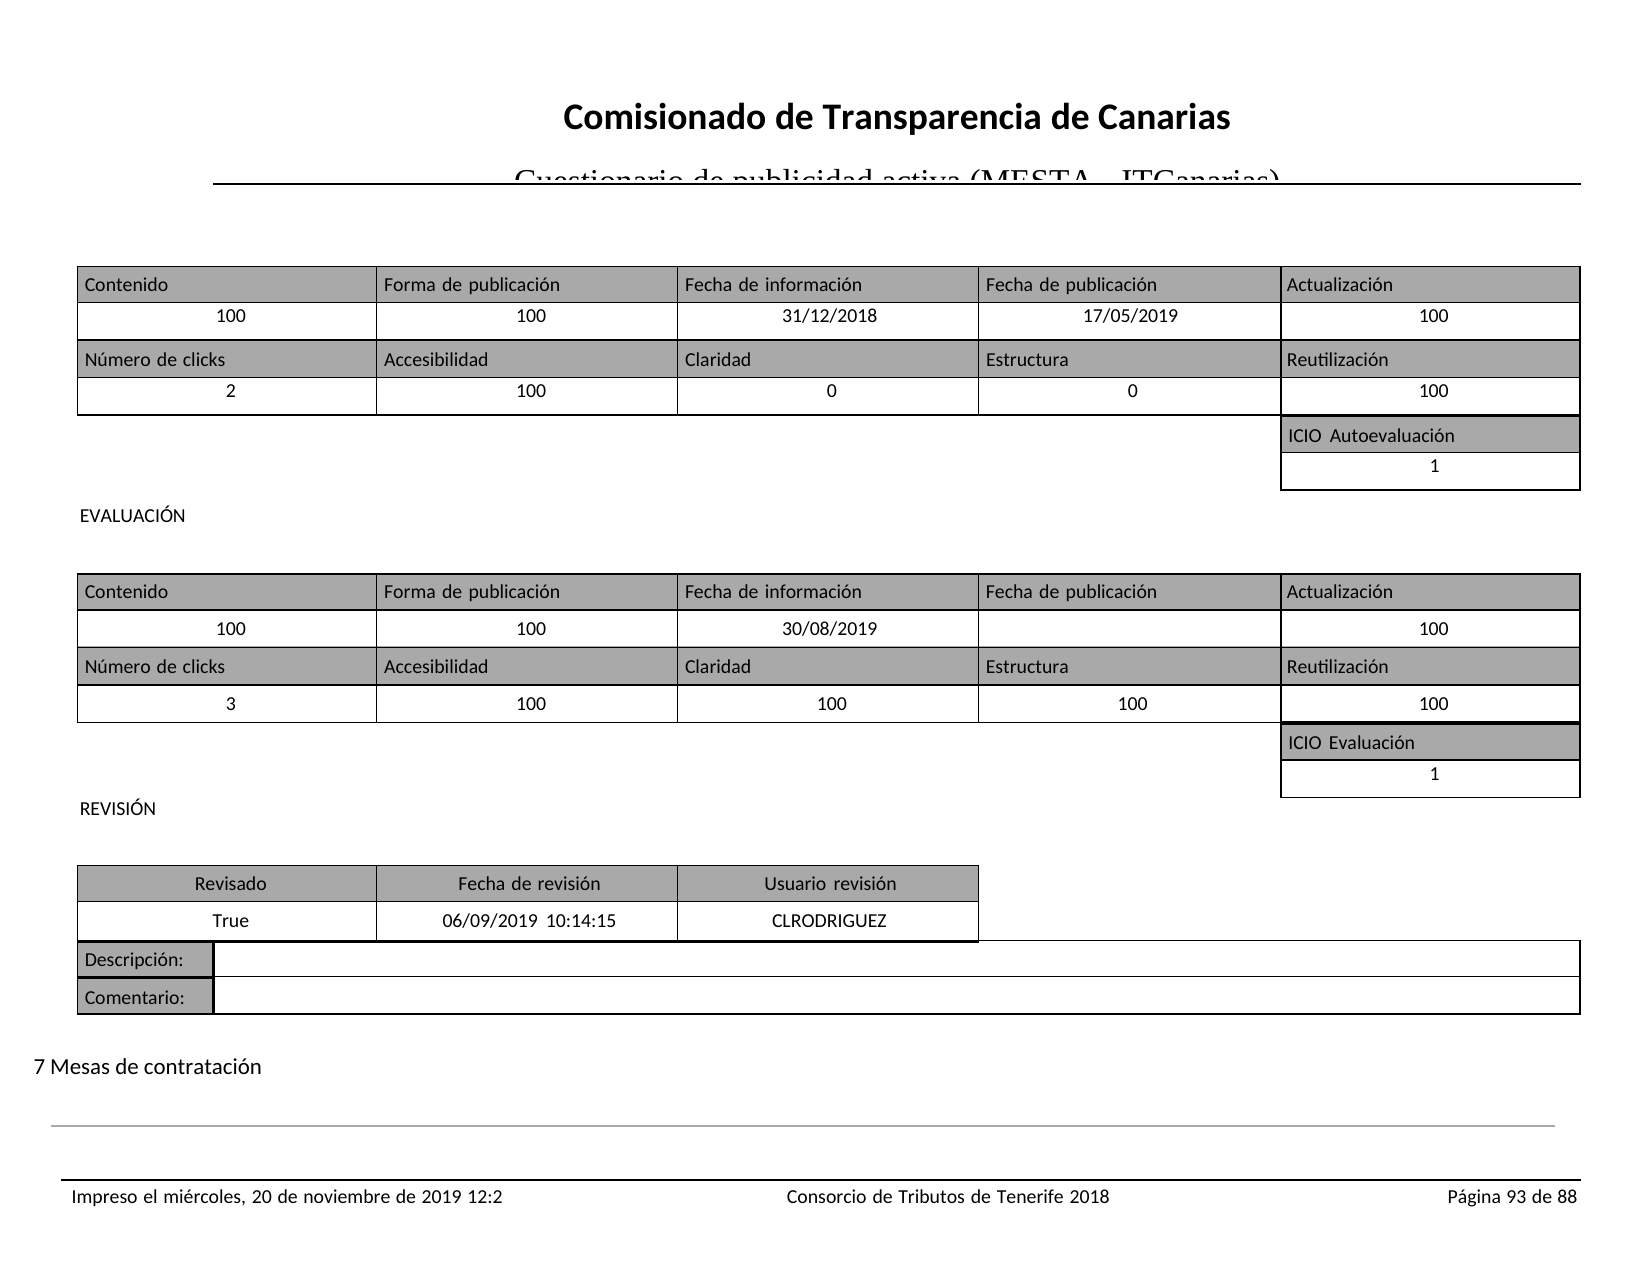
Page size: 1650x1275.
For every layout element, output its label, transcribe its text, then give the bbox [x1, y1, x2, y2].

table_cell Comentario: [78, 979, 212, 1013]
table_cell 100 [377, 378, 677, 414]
table_cell 0 [678, 378, 978, 414]
table_header Fecha de revisión [377, 866, 677, 901]
table_header Fecha de información [678, 267, 978, 302]
table_cell [215, 941, 1579, 976]
subtitle Mesas de contratación [33, 1052, 1594, 1080]
table_cell 1 [1282, 453, 1579, 489]
table_cell [215, 977, 1579, 1013]
table_header Contenido [78, 575, 376, 609]
table_header Usuario revisión [678, 866, 978, 901]
table_cell [979, 611, 1280, 646]
table_header Fecha de publicación [979, 267, 1280, 302]
table_cell 100 [979, 686, 1280, 721]
table_header [979, 865, 1580, 940]
table_cell 3 [78, 686, 376, 721]
table_cell Accesibilidad [377, 648, 677, 684]
table_header Fecha de información [678, 575, 978, 609]
table_cell Accesibilidad [377, 341, 677, 377]
table_cell 1 [1282, 761, 1579, 796]
text EVALUACIÓN [79, 503, 1594, 528]
table_cell ICIO Evaluación [1282, 725, 1579, 759]
table_cell Claridad [678, 648, 978, 684]
table_header Revisado [78, 866, 376, 901]
table_cell Estructura [979, 341, 1280, 377]
table_cell 100 [678, 686, 978, 721]
table_cell 31/12/2018 [678, 303, 978, 339]
table_cell 100 [1282, 303, 1579, 339]
table_cell Reutilización [1282, 341, 1579, 377]
text REVISIÓN [79, 798, 1594, 819]
table_cell Claridad [678, 341, 978, 377]
table_header Fecha de publicación [979, 575, 1280, 609]
table_cell 100 [1282, 611, 1579, 646]
table_cell CLRODRIGUEZ [678, 902, 978, 940]
table_cell 06/09/2019 10:14:15 [377, 902, 677, 940]
table_cell 100 [377, 611, 677, 646]
table_cell 100 [78, 303, 376, 339]
table_cell 100 [1282, 378, 1579, 414]
table_header Forma de publicación [377, 267, 677, 302]
table_cell 100 [377, 686, 677, 721]
table_cell [77, 416, 1280, 489]
table_cell [77, 723, 1280, 796]
table_header Contenido [78, 267, 376, 302]
table_cell Descripción: [78, 943, 212, 976]
table_cell Número de clicks [78, 648, 376, 684]
table_cell 100 [78, 611, 376, 646]
table_cell 100 [1282, 686, 1579, 721]
table_cell Reutilización [1282, 648, 1579, 684]
table_cell 2 [78, 378, 376, 414]
table_cell 0 [979, 378, 1280, 414]
table_header Actualización [1282, 575, 1579, 609]
table_cell 17/05/2019 [979, 303, 1280, 339]
table_cell True [78, 902, 376, 940]
table_cell 100 [377, 303, 677, 339]
table_header Actualización [1282, 267, 1579, 302]
table_cell 30/08/2019 [678, 611, 978, 646]
table_cell Número de clicks [78, 341, 376, 377]
table_cell Estructura [979, 648, 1280, 684]
table_header Forma de publicación [377, 575, 677, 609]
table_cell ICIO Autoevaluación [1282, 417, 1579, 452]
